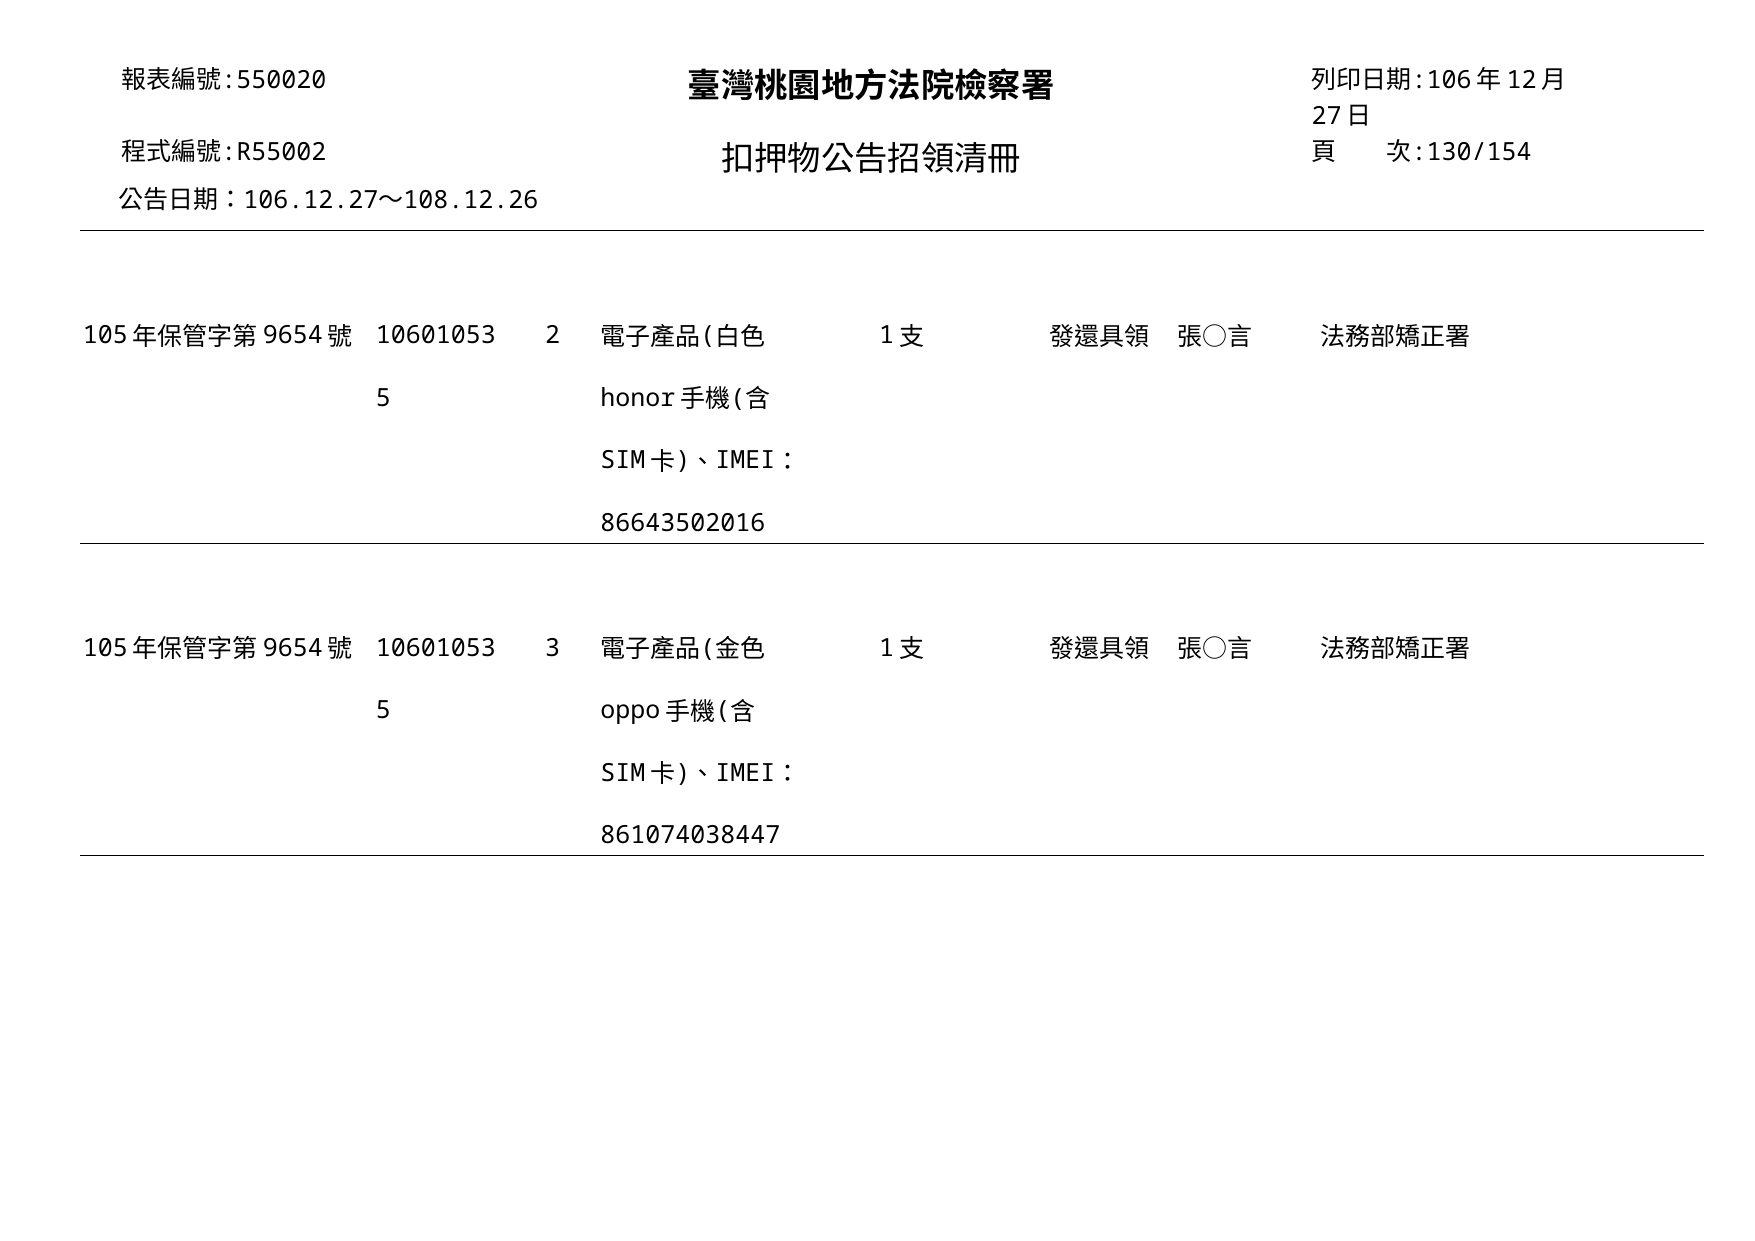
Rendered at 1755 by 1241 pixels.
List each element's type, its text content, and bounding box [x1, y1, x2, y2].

table_cell 1支 [808, 544, 927, 855]
table_cell 法務部矯正署 [1317, 544, 1575, 855]
table_cell 106010535 [373, 544, 507, 855]
table_cell 1支 [808, 231, 927, 542]
table_cell 3 [507, 544, 597, 855]
table_cell 105年保管字第9654號 [80, 231, 373, 542]
table_cell 2 [507, 231, 597, 542]
table_cell 發還具領 [1046, 544, 1175, 855]
table_cell 電子產品(白色honor手機(含SIM卡)、IMEI：86643502016 [597, 231, 807, 542]
table_cell 張○言 [1175, 231, 1317, 542]
table_cell 106010535 [373, 231, 507, 542]
table_cell 法務部矯正署 [1317, 231, 1575, 542]
table_cell [927, 231, 1046, 542]
table_cell 電子產品(金色oppo手機(含SIM卡)、IMEI：861074038447 [597, 544, 807, 855]
table_cell [1575, 231, 1704, 542]
table_cell [927, 544, 1046, 855]
table_cell [1575, 544, 1704, 855]
table_cell 發還具領 [1046, 231, 1175, 542]
table_cell 張○言 [1175, 544, 1317, 855]
table_cell 105年保管字第9654號 [80, 544, 373, 855]
